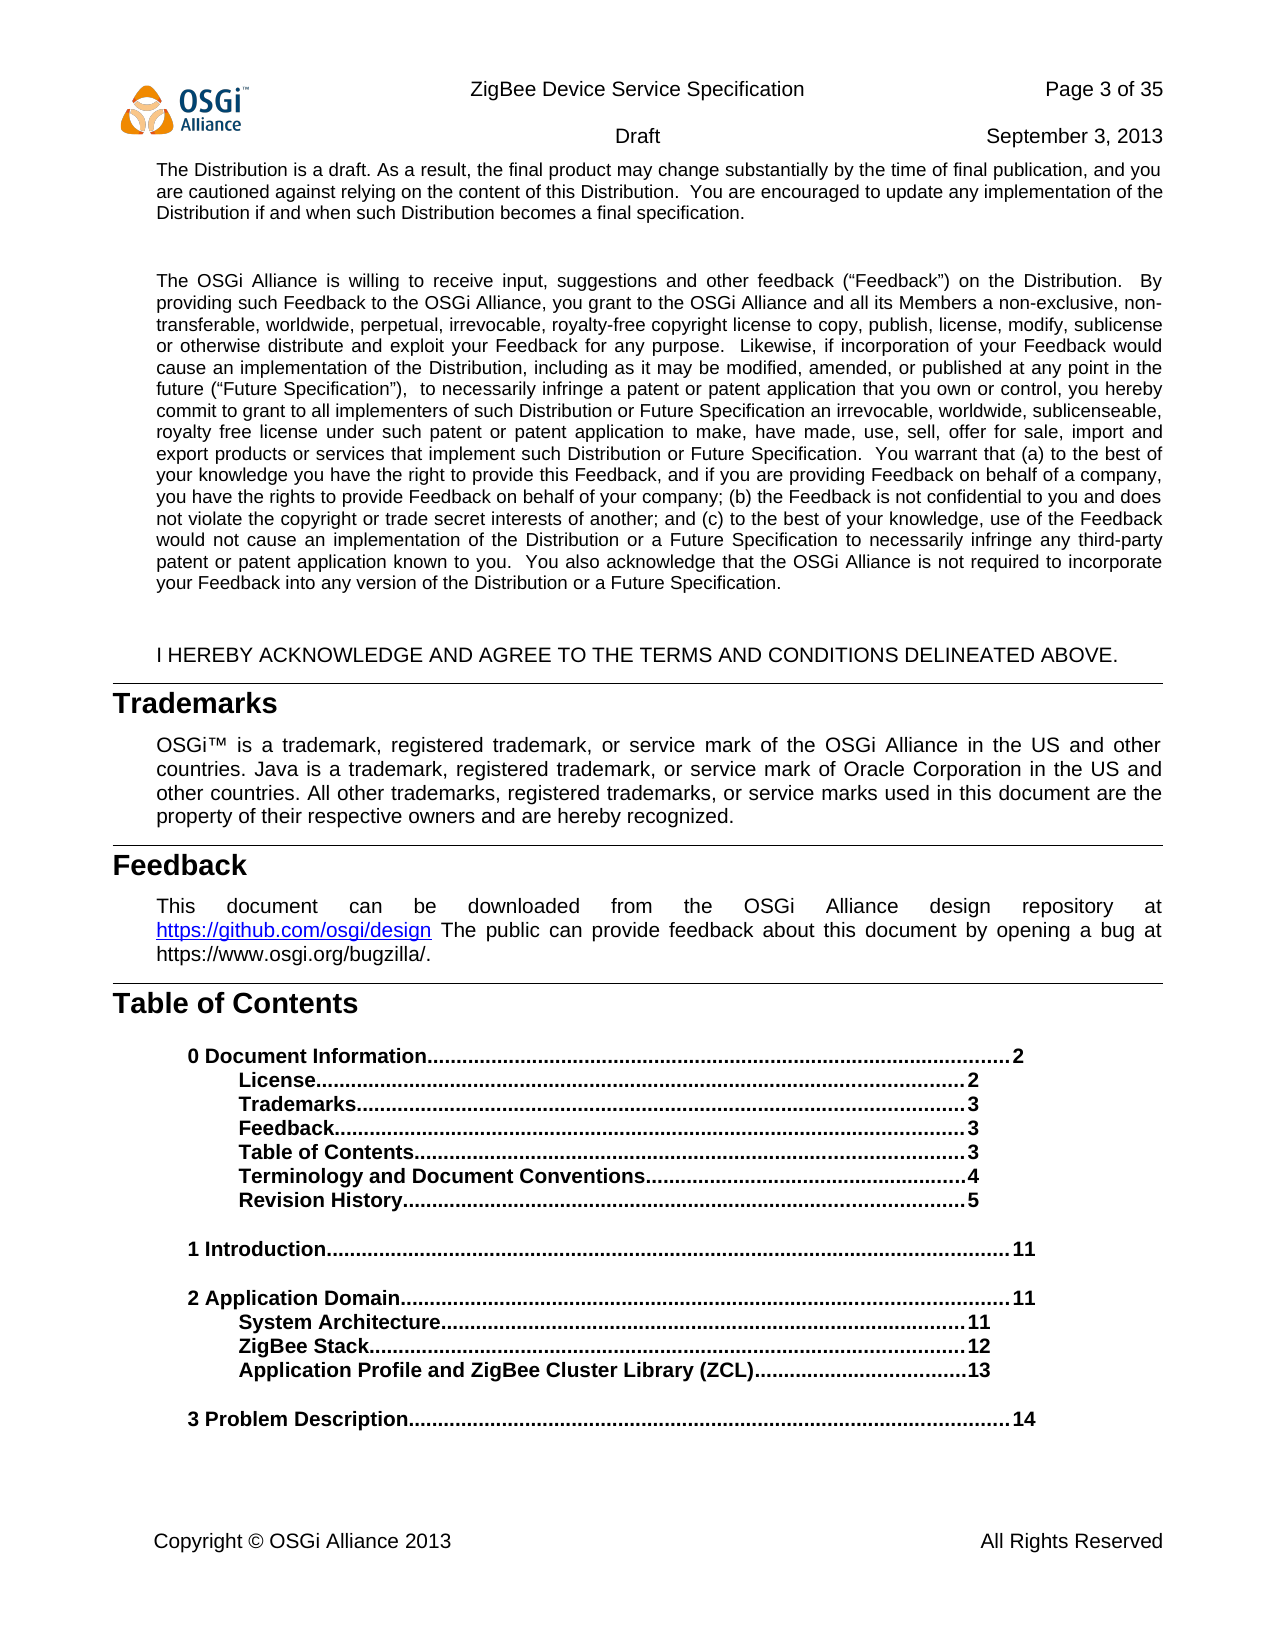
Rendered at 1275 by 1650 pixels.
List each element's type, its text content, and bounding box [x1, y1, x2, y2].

text Feedback 3 [232, 1116, 1163, 1140]
text Table of Contents 3 [232, 1140, 1163, 1164]
text The Distribution is a draft. As a result, the final product may change substantially by the time of final publication, and you are cautioned against relying on the content of this Distribution. You are encouraged to update any implementation of the Distribution if and when such Distribution becomes a final specification. [156, 159, 1163, 224]
text Revision History 5 [232, 1188, 1163, 1212]
text OSGi™ is a trademark, registered trademark, or service mark of the OSGi Alliance in the US and other countries. Java is a trademark, registered trademark, or service mark of Oracle Corporation in the US and other countries. All other trademarks, registered trademarks, or service marks used in this document are the property of their respective owners and are hereby recognized. [156, 732, 1163, 828]
text The OSGi Alliance is willing to receive input, suggestions and other feedback (“Feedback”) on the Distribution. By providing such Feedback to the OSGi Alliance, you grant to the OSGi Alliance and all its Members a non-exclusive, non-transferable, worldwide, perpetual, irrevocable, royalty-free copyright license to copy, publish, license, modify, sublicense or otherwise distribute and exploit your Feedback for any purpose. Likewise, if incorporation of your Feedback would cause an implementation of the Distribution, including as it may be modified, amended, or published at any point in the future (“Future Specification”), to necessarily infringe a patent or patent application that you own or control, you hereby commit to grant to all implementers of such Distribution or Future Specification an irrevocable, worldwide, sublicenseable, royalty free license under such patent or patent application to make, have made, use, sell, offer for sale, import and export products or services that implement such Distribution or Future Specification. You warrant that (a) to the best of your knowledge you have the right to provide this Feedback, and if you are providing Feedback on behalf of a company, you have the rights to provide Feedback on behalf of your company; (b) the Feedback is not confidential to you and does not violate the copyright or trade secret interests of another; and (c) to the best of your knowledge, use of the Feedback would not cause an implementation of the Distribution or a Future Specification to necessarily infringe any third-party patent or patent application known to you. You also acknowledge that the OSGi Alliance is not required to incorporate your Feedback into any version of the Distribution or a Future Specification. [156, 270, 1163, 594]
text Trademarks 3 [232, 1092, 1163, 1116]
text License 2 [232, 1068, 1163, 1092]
subtitle Table of Contents [112, 984, 1163, 1019]
subtitle Feedback [112, 846, 1163, 882]
text This document can be downloaded from the OSGi Alliance design repository at https://github.com/osgi/design The public can provide feedback about this document by opening a bug at https://www.osgi.org/bugzilla/. [156, 894, 1163, 966]
text Application Profile and ZigBee Cluster Library (ZCL) 13 [232, 1358, 1163, 1382]
text 2 Application Domain 11 [187, 1286, 1163, 1310]
picture [113, 78, 257, 142]
text I HEREBY ACKNOWLEDGE AND AGREE TO THE TERMS AND CONDITIONS DELINEATED ABOVE. [156, 643, 1163, 667]
text Terminology and Document Conventions 4 [232, 1164, 1163, 1188]
text ZigBee Stack 12 [232, 1334, 1163, 1358]
subtitle Trademarks [112, 684, 1163, 720]
text 0 Document Information 2 [187, 1044, 1163, 1068]
text 3 Problem Description 14 [187, 1407, 1163, 1431]
text System Architecture 11 [232, 1310, 1163, 1334]
text 1 Introduction 11 [187, 1237, 1163, 1261]
